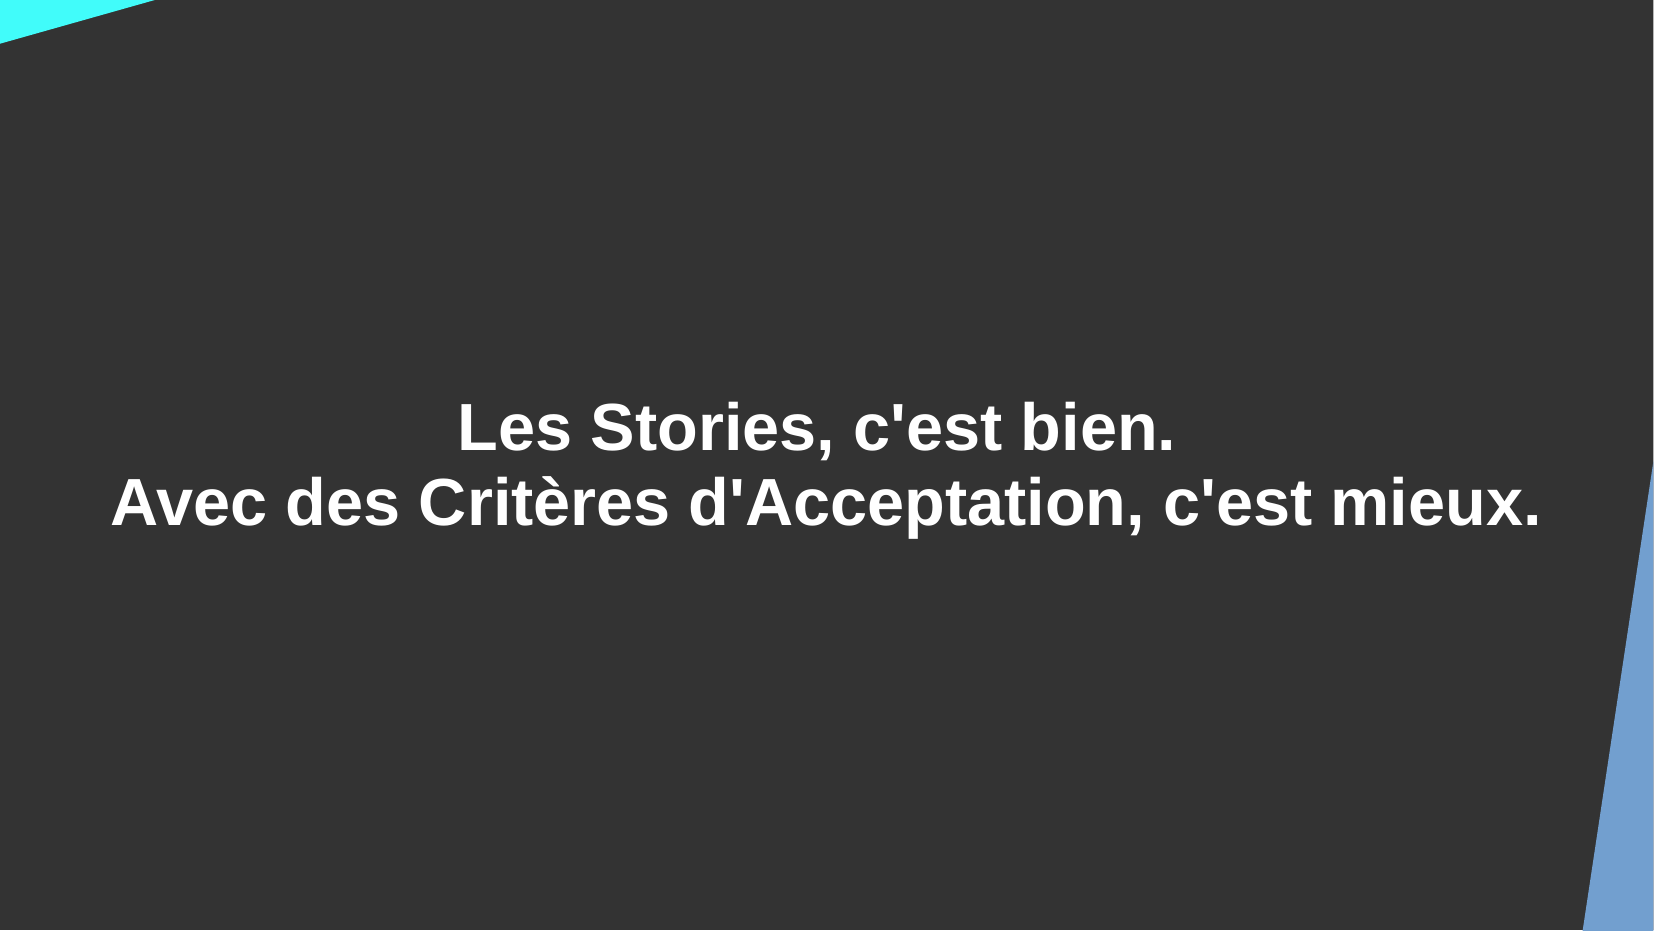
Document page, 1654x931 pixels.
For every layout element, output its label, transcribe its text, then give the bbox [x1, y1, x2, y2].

title Les Stories, c'est bien. Avec des Critères d'Acceptation, c'est mieux. [31, 367, 1622, 563]
text_box [1582, 457, 1654, 931]
text_box [0, 0, 155, 44]
